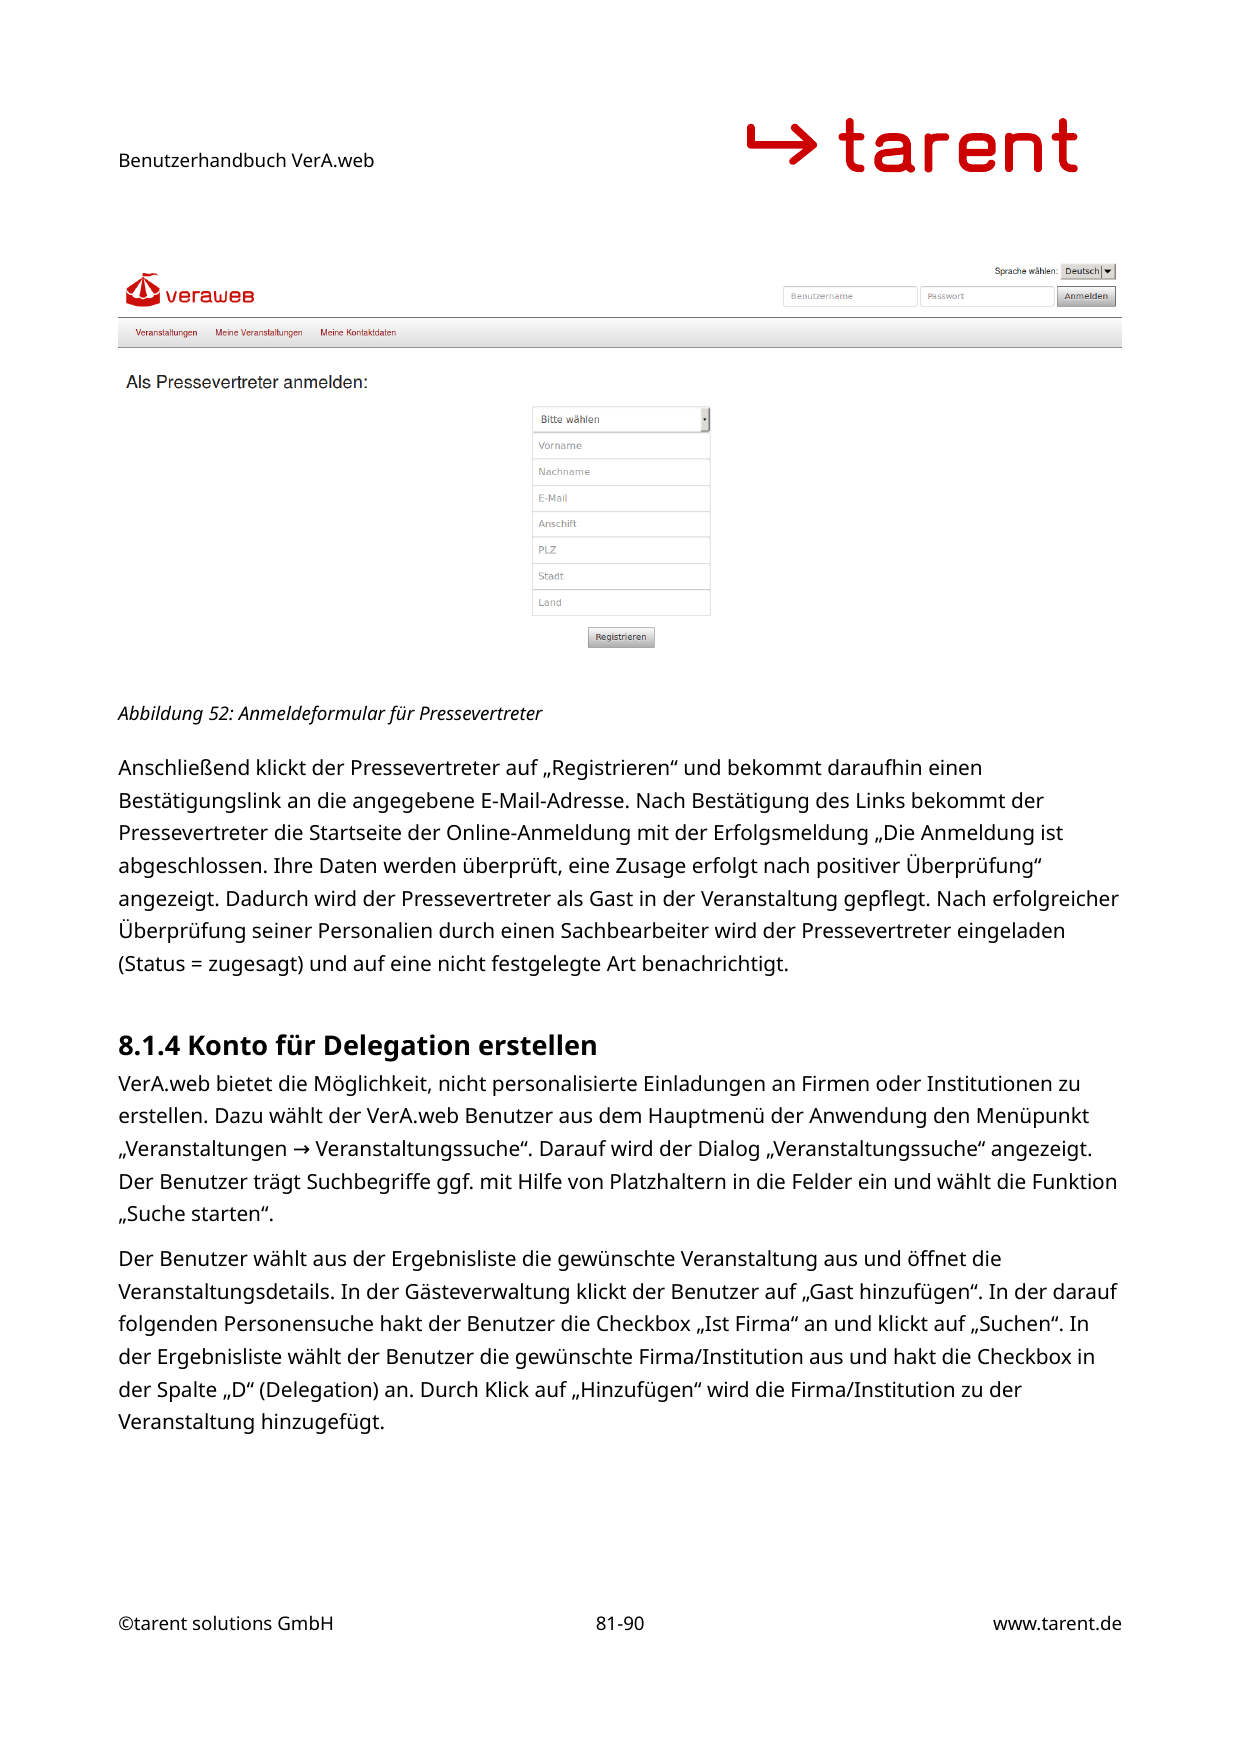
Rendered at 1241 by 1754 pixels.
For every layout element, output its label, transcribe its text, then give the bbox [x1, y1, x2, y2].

subtitle Konto für Delegation erstellen [118, 1027, 1122, 1063]
text VerA.web bietet die Möglichkeit, nicht personalisierte Einladungen an Firmen oder Institutionen zu erstellen. Dazu wählt der VerA.web Benutzer aus dem Hauptmenü der Anwendung den Menüpunkt „Veranstaltungen → Veranstaltungssuche“. Darauf wird der Dialog „Veranstaltungssuche“ angezeigt. Der Benutzer trägt Suchbegriffe ggf. mit Hilfe von Platzhaltern in die Felder ein und wählt die Funktion „Suche starten“. [118, 1069, 1122, 1228]
text [118, 232, 1122, 259]
text Der Benutzer wählt aus der Ergebnisliste die gewünschte Veranstaltung aus und öffnet die Veranstaltungsdetails. In der Gästeverwaltung klickt der Benutzer auf „Gast hinzufügen“. In der darauf folgenden Personensuche hakt der Benutzer die Checkbox „Ist Firma“ an und klickt auf „Suchen“. In der Ergebnisliste wählt der Benutzer die gewünschte Firma/Institution aus und hakt die Checkbox in der Spalte „D“ (Delegation) an. Durch Klick auf „Hinzufügen“ wird die Firma/Institution zu der Veranstaltung hinzugefügt. [118, 1244, 1122, 1436]
picture [118, 259, 1122, 673]
text Anschließend klickt der Pressevertreter auf „Registrieren“ und bekommt daraufhin einen Bestätigungslink an die angegebene E-Mail-Adresse. Nach Bestätigung des Links bekommt der Pressevertreter die Startseite der Online-Anmeldung mit der Erfolgsmeldung „Die Anmeldung ist abgeschlossen. Ihre Daten werden überprüft, eine Zusage erfolgt nach positiver Überprüfung“ angezeigt. Dadurch wird der Pressevertreter als Gast in der Veranstaltung gepflegt. Nach erfolgreicher Überprüfung seiner Personalien durch einen Sachbearbeiter wird der Pressevertreter eingeladen (Status = zugesagt) und auf eine nicht festgelegte Art benachrichtigt. [118, 726, 1122, 977]
text Abbildung 52: Anmeldeformular für Pressevertreter [118, 673, 1122, 726]
